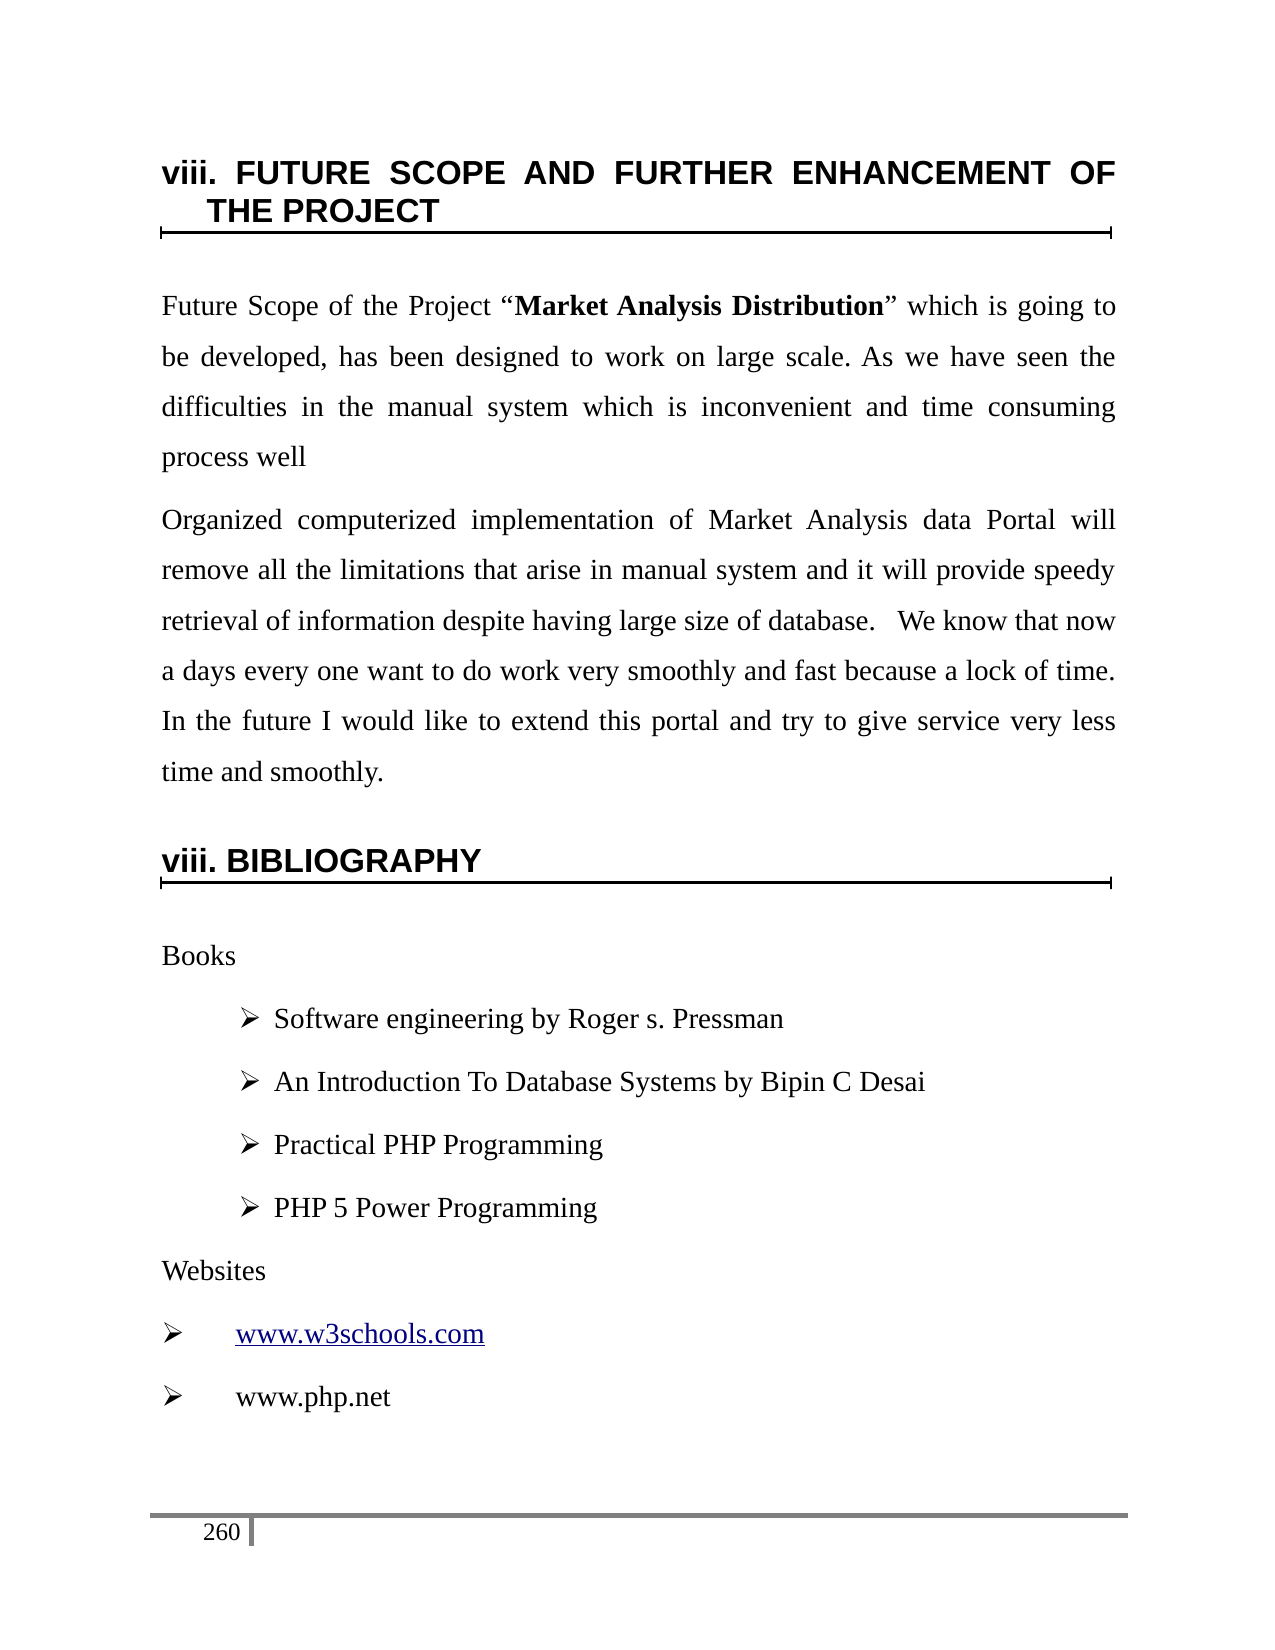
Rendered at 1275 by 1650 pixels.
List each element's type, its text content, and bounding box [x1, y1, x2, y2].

subtitle viii. FUTURE SCOPE AND FURTHER ENHANCEMENT OF THE PROJECT [161, 153, 1117, 230]
list www.php.net [161, 1379, 1117, 1412]
text Future Scope of the Project “Market Analysis Distribution” which is going to be developed, has been designed to work on large scale. As we have seen the difficulties in the manual system which is inconvenient and time consuming process well [161, 288, 1117, 473]
list An Introduction To Database Systems by Bipin C Desai [238, 1064, 1117, 1098]
text Organized computerized implementation of Market Analysis data Portal will remove all the limitations that arise in manual system and it will provide speedy retrieval of information despite having large size of database. We know that now a days every one want to do work very smoothly and fast because a lock of time. In the future I would like to extend this portal and try to give service very less time and smoothly. [161, 502, 1117, 787]
list Practical PHP Programming [238, 1127, 1117, 1161]
list Websites [161, 1253, 1117, 1286]
list www.w3schools.com [161, 1316, 1117, 1349]
list PHP 5 Power Programming [238, 1190, 1117, 1224]
list Software engineering by Roger s. Pressman [238, 1001, 1117, 1035]
text Books [161, 938, 1117, 972]
subtitle viii. BIBLIOGRAPHY [161, 841, 1117, 880]
